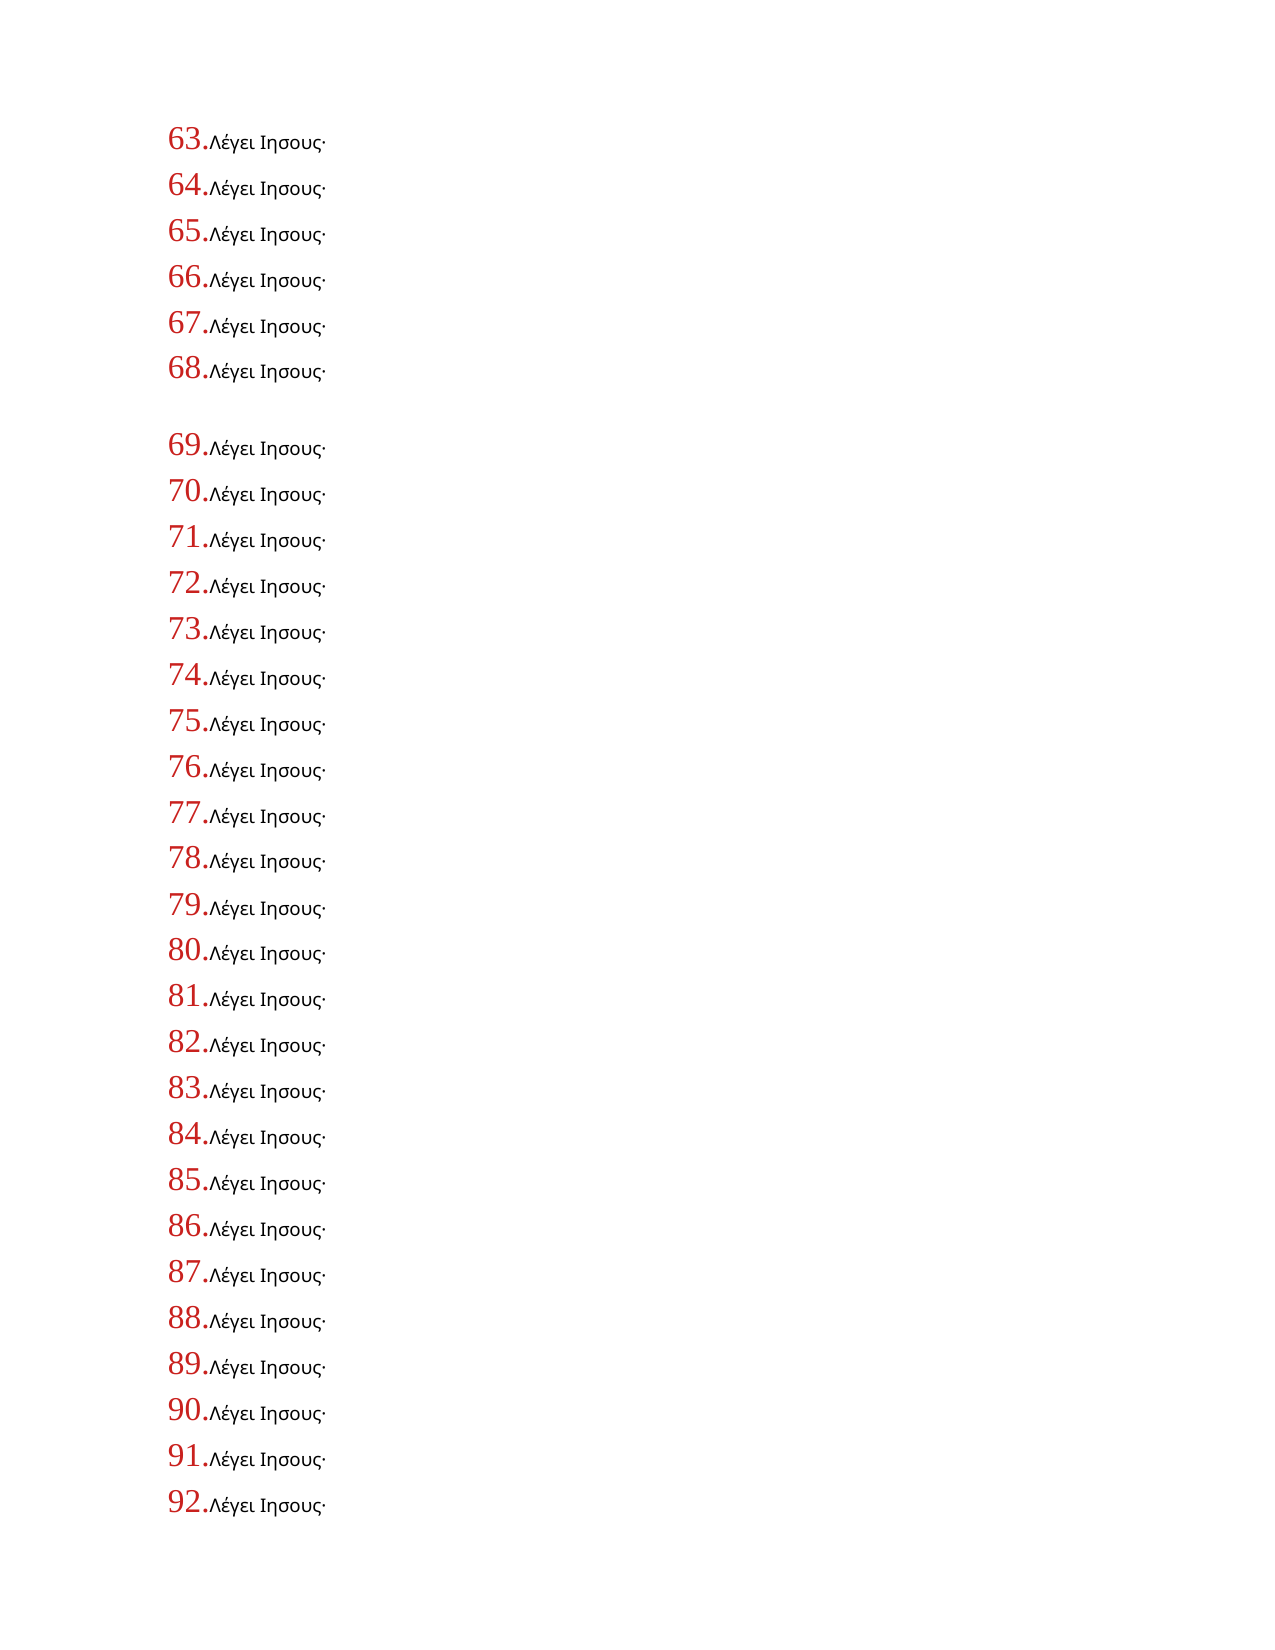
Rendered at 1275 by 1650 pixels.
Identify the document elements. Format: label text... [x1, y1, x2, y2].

list Λέγει Ιησους· [44, 884, 1033, 922]
list Λέγει Ιησους· [44, 118, 1033, 156]
list Λέγει Ιησους· [44, 792, 1033, 830]
list Λέγει Ιησους· [44, 1343, 1033, 1381]
list Λέγει Ιησους· [44, 1159, 1033, 1198]
list Λέγει Ιησους· [44, 164, 1033, 202]
list Λέγει Ιησους· [44, 1022, 1033, 1060]
list Λέγει Ιησους· [44, 302, 1033, 340]
list Λέγει Ιησους· [44, 838, 1033, 876]
list Λέγει Ιησους· [44, 976, 1033, 1014]
list Λέγει Ιησους· [44, 1251, 1033, 1289]
list Λέγει Ιησους· [44, 746, 1033, 784]
list Λέγει Ιησους· [44, 1435, 1033, 1473]
list Λέγει Ιησους· [44, 1297, 1033, 1336]
list Λέγει Ιησους· [44, 256, 1033, 294]
list Λέγει Ιησους· [44, 424, 1033, 463]
list Λέγει Ιησους· [44, 470, 1033, 509]
list Λέγει Ιησους· [44, 1205, 1033, 1244]
list Λέγει Ιησους· [44, 700, 1033, 738]
list Λέγει Ιησους· [44, 516, 1033, 554]
list Λέγει Ιησους· [44, 1481, 1033, 1519]
list Λέγει Ιησους· [44, 1067, 1033, 1106]
list Λέγει Ιησους· [44, 1113, 1033, 1152]
list Λέγει Ιησους· [44, 210, 1033, 248]
list Λέγει Ιησους· [44, 654, 1033, 692]
list Λέγει Ιησους· [44, 1389, 1033, 1427]
list Λέγει Ιησους· [44, 608, 1033, 646]
list Λέγει Ιησους· [44, 930, 1033, 968]
list Λέγει Ιησους· [44, 348, 1033, 386]
list Λέγει Ιησους· [44, 562, 1033, 601]
